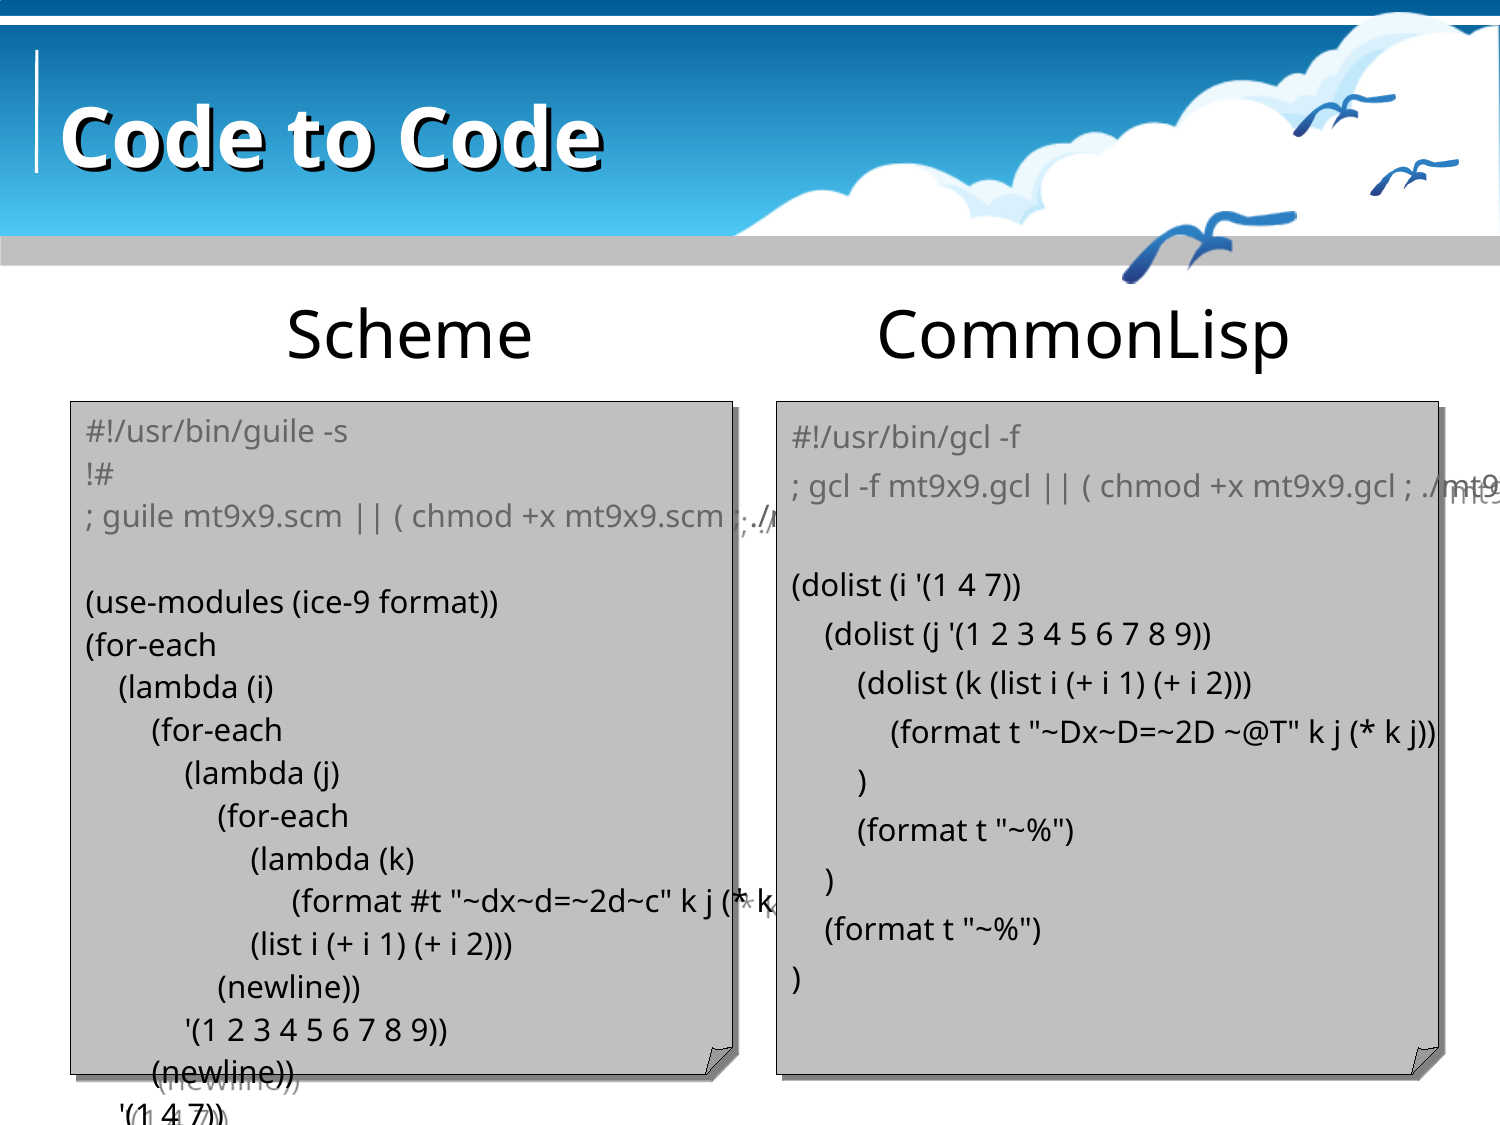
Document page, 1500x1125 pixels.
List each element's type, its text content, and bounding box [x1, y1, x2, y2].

picture [730, 12, 1500, 283]
text_box CommonLisp [862, 283, 1382, 388]
title Code to Code [59, 86, 1465, 186]
text_box #!/usr/bin/gcl -f ; gcl -f mt9x9.gcl || ( chmod +x mt9x9.gcl ; ./mt9x9.gcl ) (dolist (i '(1 4 7)) (dolist (j '(1 2 3 4 5 6 7 8 9)) (dolist (k (list i (+ i 1) (+ i 2))) (format t "~Dx~D=~2D ~@T" k j (* k j)) ) (format t "~%") ) (format t "~%") ) [776, 401, 1439, 1075]
text_box Scheme [271, 283, 591, 388]
text_box #!/usr/bin/guile -s !# ; guile mt9x9.scm || ( chmod +x mt9x9.scm ; ./mt9x9.scm ) (use-modules (ice-9 format)) (for-each (lambda (i) (for-each (lambda (j) (for-each (lambda (k) (format #t "~dx~d=~2d~c" k j (* k j) #\tab)) (list i (+ i 1) (+ i 2))) (newline)) '(1 2 3 4 5 6 7 8 9)) (newline)) '(1 4 7)) [70, 401, 733, 1075]
